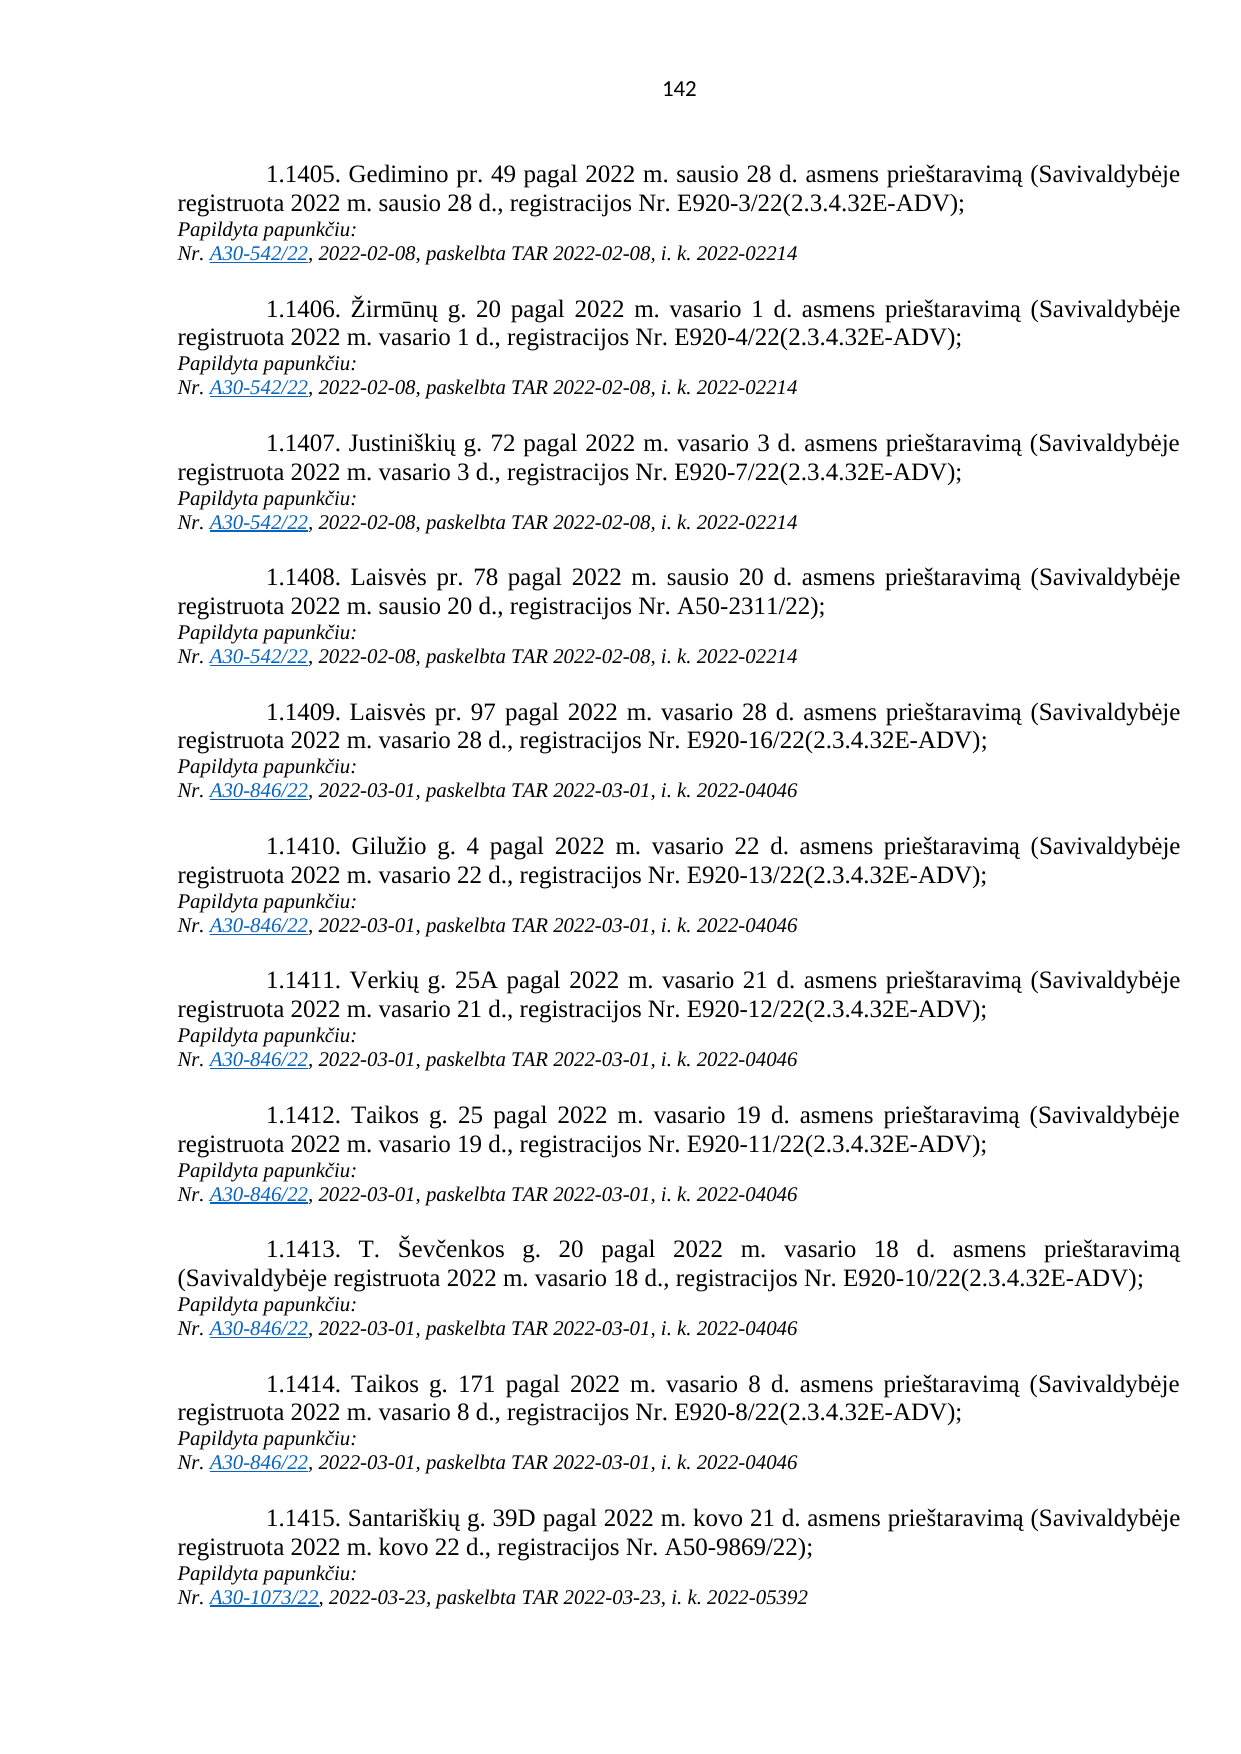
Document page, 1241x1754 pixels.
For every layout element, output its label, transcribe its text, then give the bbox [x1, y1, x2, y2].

text Papildyta papunkčiu: [177, 217, 1181, 241]
text 1.1411. Verkių g. 25A pagal 2022 m. vasario 21 d. asmens prieštaravimą (Savivaldybėje registruota 2022 m. vasario 21 d., registracijos Nr. E920-12/22(2.3.4.32E-ADV); [177, 966, 1181, 1023]
text Nr. A30-846/22, 2022-03-01, paskelbta TAR 2022-03-01, i. k. 2022-04046 [177, 778, 1181, 802]
text Papildyta papunkčiu: [177, 889, 1181, 913]
text 1.1405. Gedimino pr. 49 pagal 2022 m. sausio 28 d. asmens prieštaravimą (Savivaldybėje registruota 2022 m. sausio 28 d., registracijos Nr. E920-3/22(2.3.4.32E-ADV); [177, 159, 1181, 217]
text Nr. A30-542/22, 2022-02-08, paskelbta TAR 2022-02-08, i. k. 2022-02214 [177, 241, 1181, 265]
text 1.1410. Gilužio g. 4 pagal 2022 m. vasario 22 d. asmens prieštaravimą (Savivaldybėje registruota 2022 m. vasario 22 d., registracijos Nr. E920-13/22(2.3.4.32E-ADV); [177, 831, 1181, 889]
text Papildyta papunkčiu: [177, 1157, 1181, 1182]
text Papildyta papunkčiu: [177, 620, 1181, 644]
text Papildyta papunkčiu: [177, 1292, 1181, 1316]
text Papildyta papunkčiu: [177, 351, 1181, 375]
text Nr. A30-846/22, 2022-03-01, paskelbta TAR 2022-03-01, i. k. 2022-04046 [177, 913, 1181, 937]
text Nr. A30-846/22, 2022-03-01, paskelbta TAR 2022-03-01, i. k. 2022-04046 [177, 1047, 1181, 1071]
text Nr. A30-846/22, 2022-03-01, paskelbta TAR 2022-03-01, i. k. 2022-04046 [177, 1450, 1181, 1474]
text Nr. A30-846/22, 2022-03-01, paskelbta TAR 2022-03-01, i. k. 2022-04046 [177, 1182, 1181, 1206]
text 1.1415. Santariškių g. 39D pagal 2022 m. kovo 21 d. asmens prieštaravimą (Savivaldybėje registruota 2022 m. kovo 22 d., registracijos Nr. A50-9869/22); [177, 1503, 1181, 1561]
text 1.1413. T. Ševčenkos g. 20 pagal 2022 m. vasario 18 d. asmens prieštaravimą (Savivaldybėje registruota 2022 m. vasario 18 d., registracijos Nr. E920-10/22(2.3.4.32E-ADV); [177, 1234, 1181, 1292]
text Papildyta papunkčiu: [177, 1561, 1181, 1585]
text 1.1408. Laisvės pr. 78 pagal 2022 m. sausio 20 d. asmens prieštaravimą (Savivaldybėje registruota 2022 m. sausio 20 d., registracijos Nr. A50-2311/22); [177, 562, 1181, 620]
text 1.1414. Taikos g. 171 pagal 2022 m. vasario 8 d. asmens prieštaravimą (Savivaldybėje registruota 2022 m. vasario 8 d., registracijos Nr. E920-8/22(2.3.4.32E-ADV); [177, 1369, 1181, 1426]
text 1.1412. Taikos g. 25 pagal 2022 m. vasario 19 d. asmens prieštaravimą (Savivaldybėje registruota 2022 m. vasario 19 d., registracijos Nr. E920-11/22(2.3.4.32E-ADV); [177, 1100, 1181, 1157]
text Papildyta papunkčiu: [177, 486, 1181, 510]
text 1.1407. Justiniškių g. 72 pagal 2022 m. vasario 3 d. asmens prieštaravimą (Savivaldybėje registruota 2022 m. vasario 3 d., registracijos Nr. E920-7/22(2.3.4.32E-ADV); [177, 428, 1181, 486]
text Nr. A30-542/22, 2022-02-08, paskelbta TAR 2022-02-08, i. k. 2022-02214 [177, 644, 1181, 668]
text Nr. A30-1073/22, 2022-03-23, paskelbta TAR 2022-03-23, i. k. 2022-05392 [177, 1585, 1181, 1609]
text Papildyta papunkčiu: [177, 1426, 1181, 1450]
text Papildyta papunkčiu: [177, 1023, 1181, 1047]
text Nr. A30-846/22, 2022-03-01, paskelbta TAR 2022-03-01, i. k. 2022-04046 [177, 1316, 1181, 1340]
text Papildyta papunkčiu: [177, 754, 1181, 778]
text 1.1409. Laisvės pr. 97 pagal 2022 m. vasario 28 d. asmens prieštaravimą (Savivaldybėje registruota 2022 m. vasario 28 d., registracijos Nr. E920-16/22(2.3.4.32E-ADV); [177, 697, 1181, 754]
text 1.1406. Žirmūnų g. 20 pagal 2022 m. vasario 1 d. asmens prieštaravimą (Savivaldybėje registruota 2022 m. vasario 1 d., registracijos Nr. E920-4/22(2.3.4.32E-ADV); [177, 294, 1181, 351]
text Nr. A30-542/22, 2022-02-08, paskelbta TAR 2022-02-08, i. k. 2022-02214 [177, 375, 1181, 399]
text Nr. A30-542/22, 2022-02-08, paskelbta TAR 2022-02-08, i. k. 2022-02214 [177, 510, 1181, 534]
